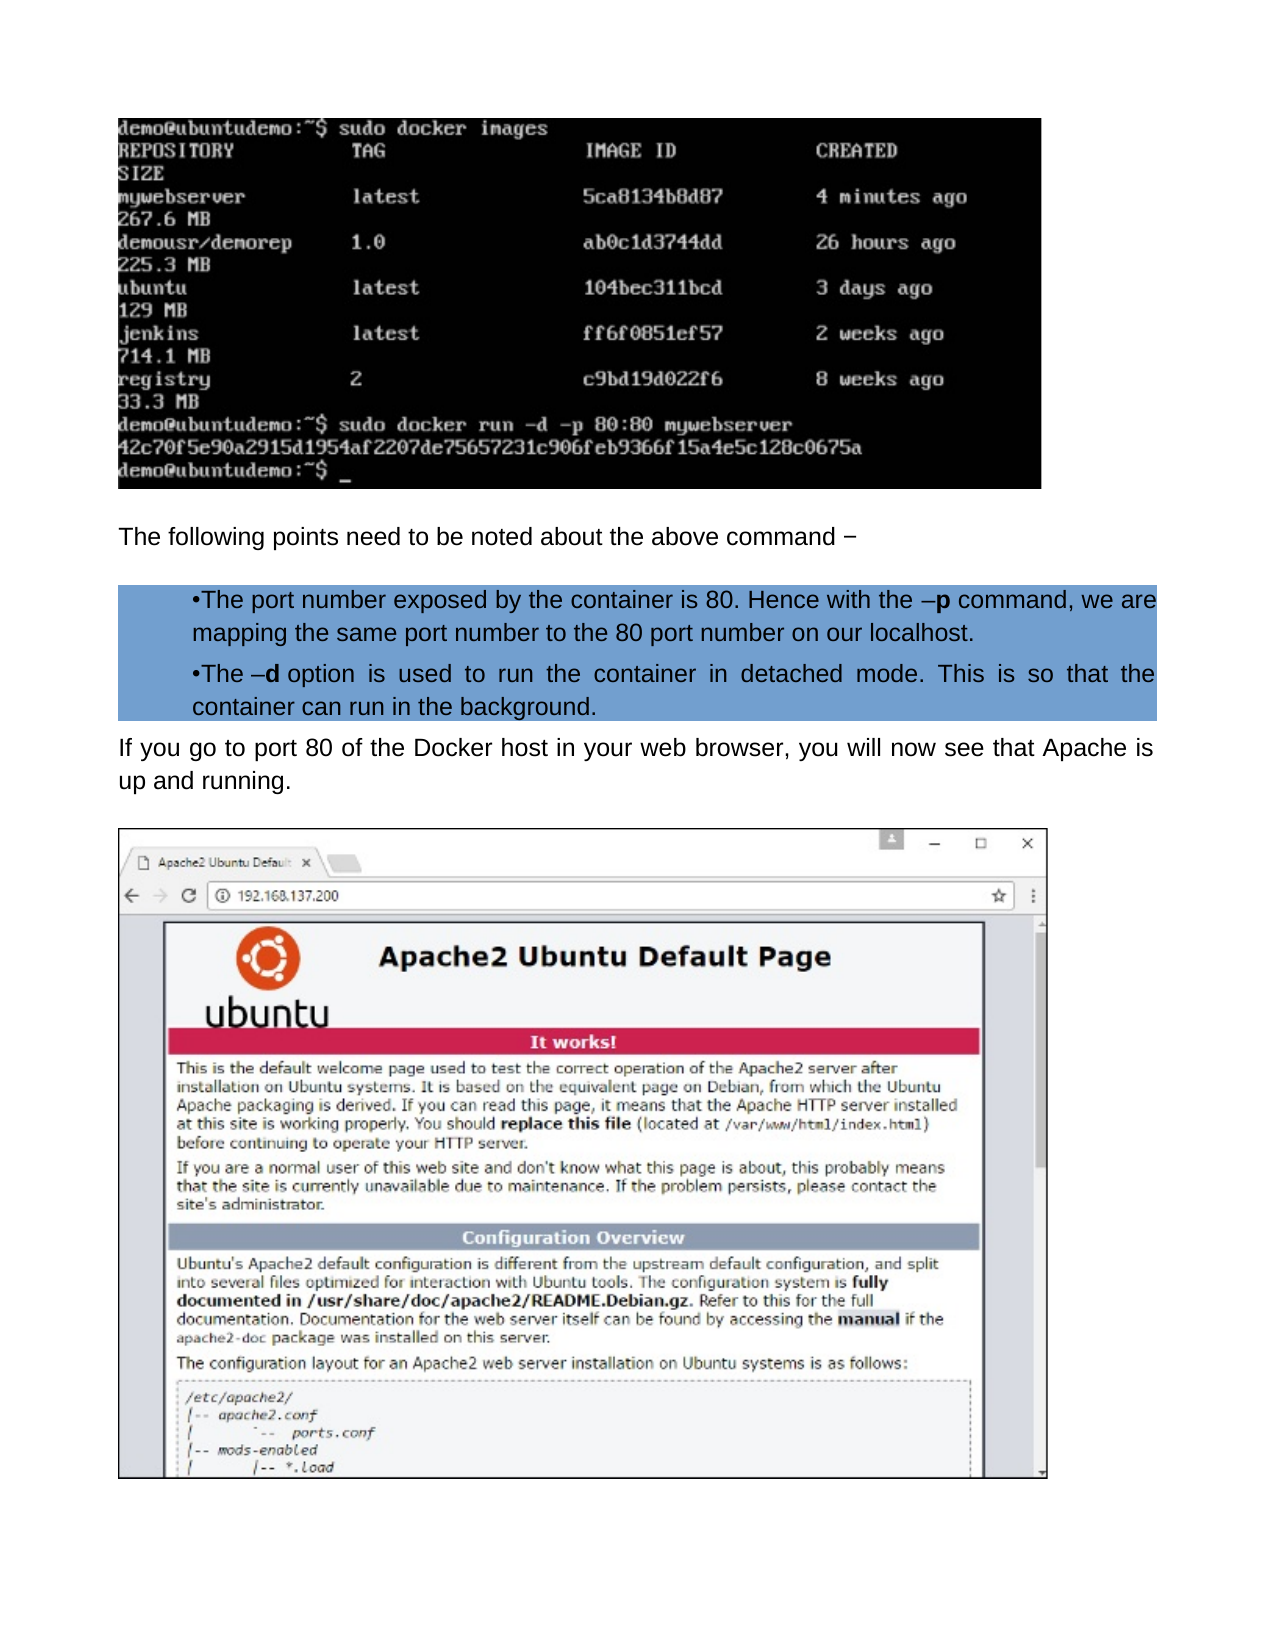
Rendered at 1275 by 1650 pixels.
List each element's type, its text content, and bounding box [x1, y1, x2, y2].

text The following points need to be noted about the above command − [118, 522, 1157, 551]
list The –d option is used to run the container in detached mode. This is so that the container can run in the background. [118, 659, 1157, 721]
text If you go to port 80 of the Docker host in your web browser, you will now see that Apache is up and running. [118, 733, 1157, 794]
list The port number exposed by the container is 80. Hence with the –p command, we are mapping the same port number to the 80 port number on our localhost. [118, 585, 1157, 647]
picture [118, 828, 1048, 1479]
picture [118, 118, 1042, 489]
